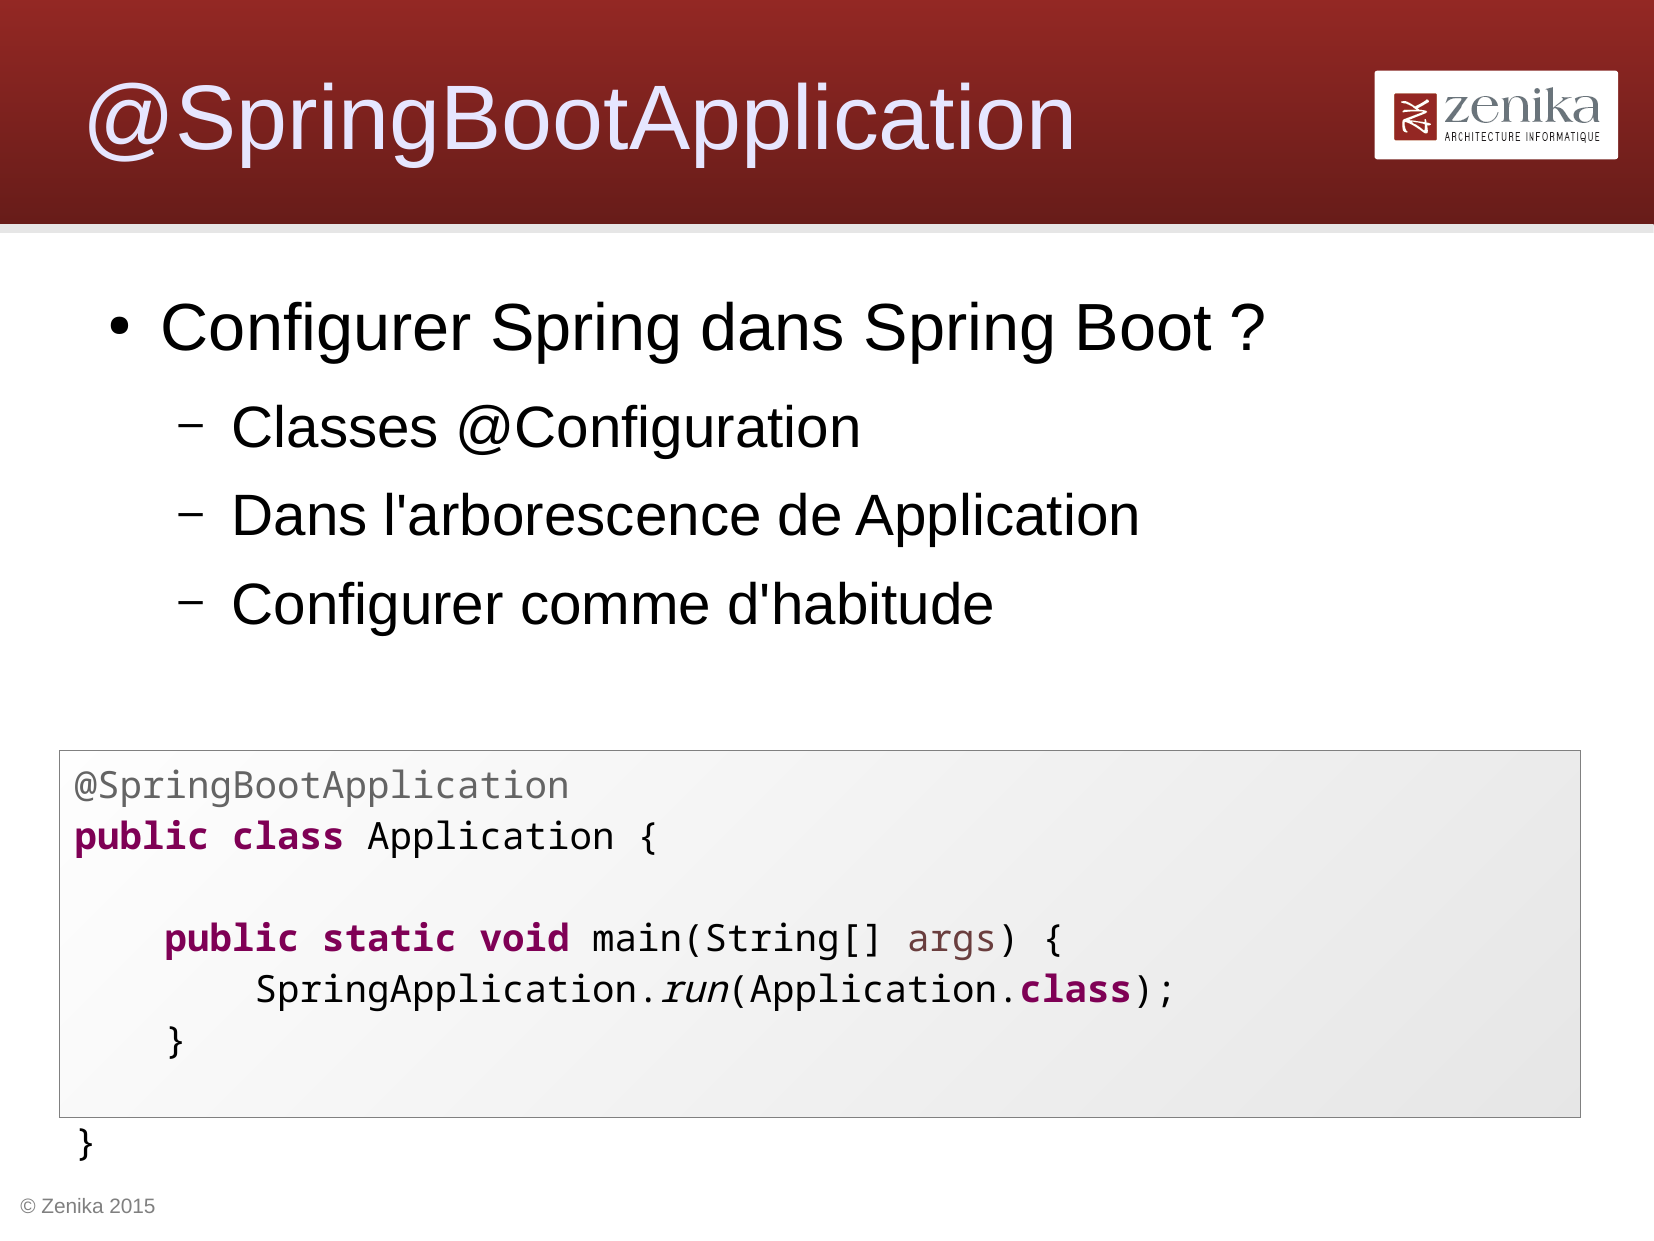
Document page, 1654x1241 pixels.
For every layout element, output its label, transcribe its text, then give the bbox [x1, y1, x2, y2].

title @SpringBootApplication [82, 13, 1571, 222]
list Configurer Spring dans Spring Boot ? Classes @Configuration Dans l'arborescence de Application Configurer comme d'habitude [90, 290, 1546, 750]
text_box @SpringBootApplication public class Application { public static void main(String[] args) { SpringApplication.run(Application.class); } } [59, 750, 1581, 1118]
picture [1571, 82, 1600, 149]
